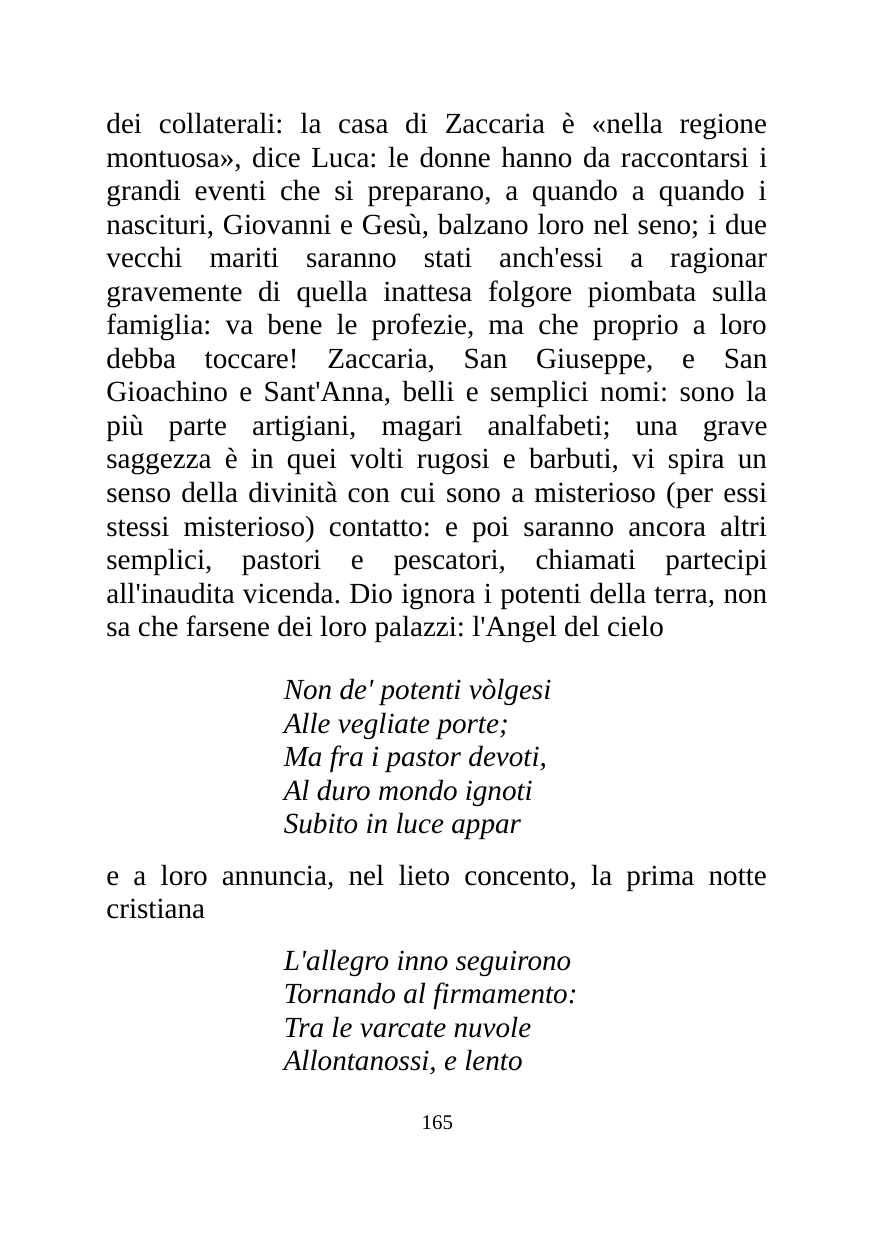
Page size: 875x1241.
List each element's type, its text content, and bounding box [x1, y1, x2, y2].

text dei collaterali: la casa di Zaccaria è «nella regione montuosa», dice Luca: le donne hanno da raccontarsi i grandi eventi che si preparano, a quando a quando i nascituri, Giovanni e Gesù, balzano loro nel seno; i due vecchi mariti saranno stati anch'essi a ragionar gravemente di quella inattesa folgore piombata sulla famiglia: va bene le profezie, ma che proprio a loro debba toccare! Zaccaria, San Giuseppe, e San Gioachino e Sant'Anna, belli e semplici nomi: sono la più parte artigiani, magari analfabeti; una grave saggezza è in quei volti rugosi e barbuti, vi spira un senso della divinità con cui sono a misterioso (per essi stessi misterioso) contatto: e poi saranno ancora altri semplici, pastori e pescatori, chiamati partecipi all'inaudita vicenda. Dio ignora i potenti della terra, non sa che farsene dei loro palazzi: l'Angel del cielo [106, 106, 768, 643]
text e a loro annuncia, nel lieto concento, la prima notte cristiana [106, 858, 768, 925]
text L'allegro inno seguirono Tornando al firmamento: Tra le varcate nuvole Allontanossi, e lento [283, 943, 768, 1077]
text Non de' potenti vòlgesi Alle vegliate porte; Ma fra i pastor devoti, Al duro mondo ignoti Subito in luce appar [283, 672, 768, 840]
